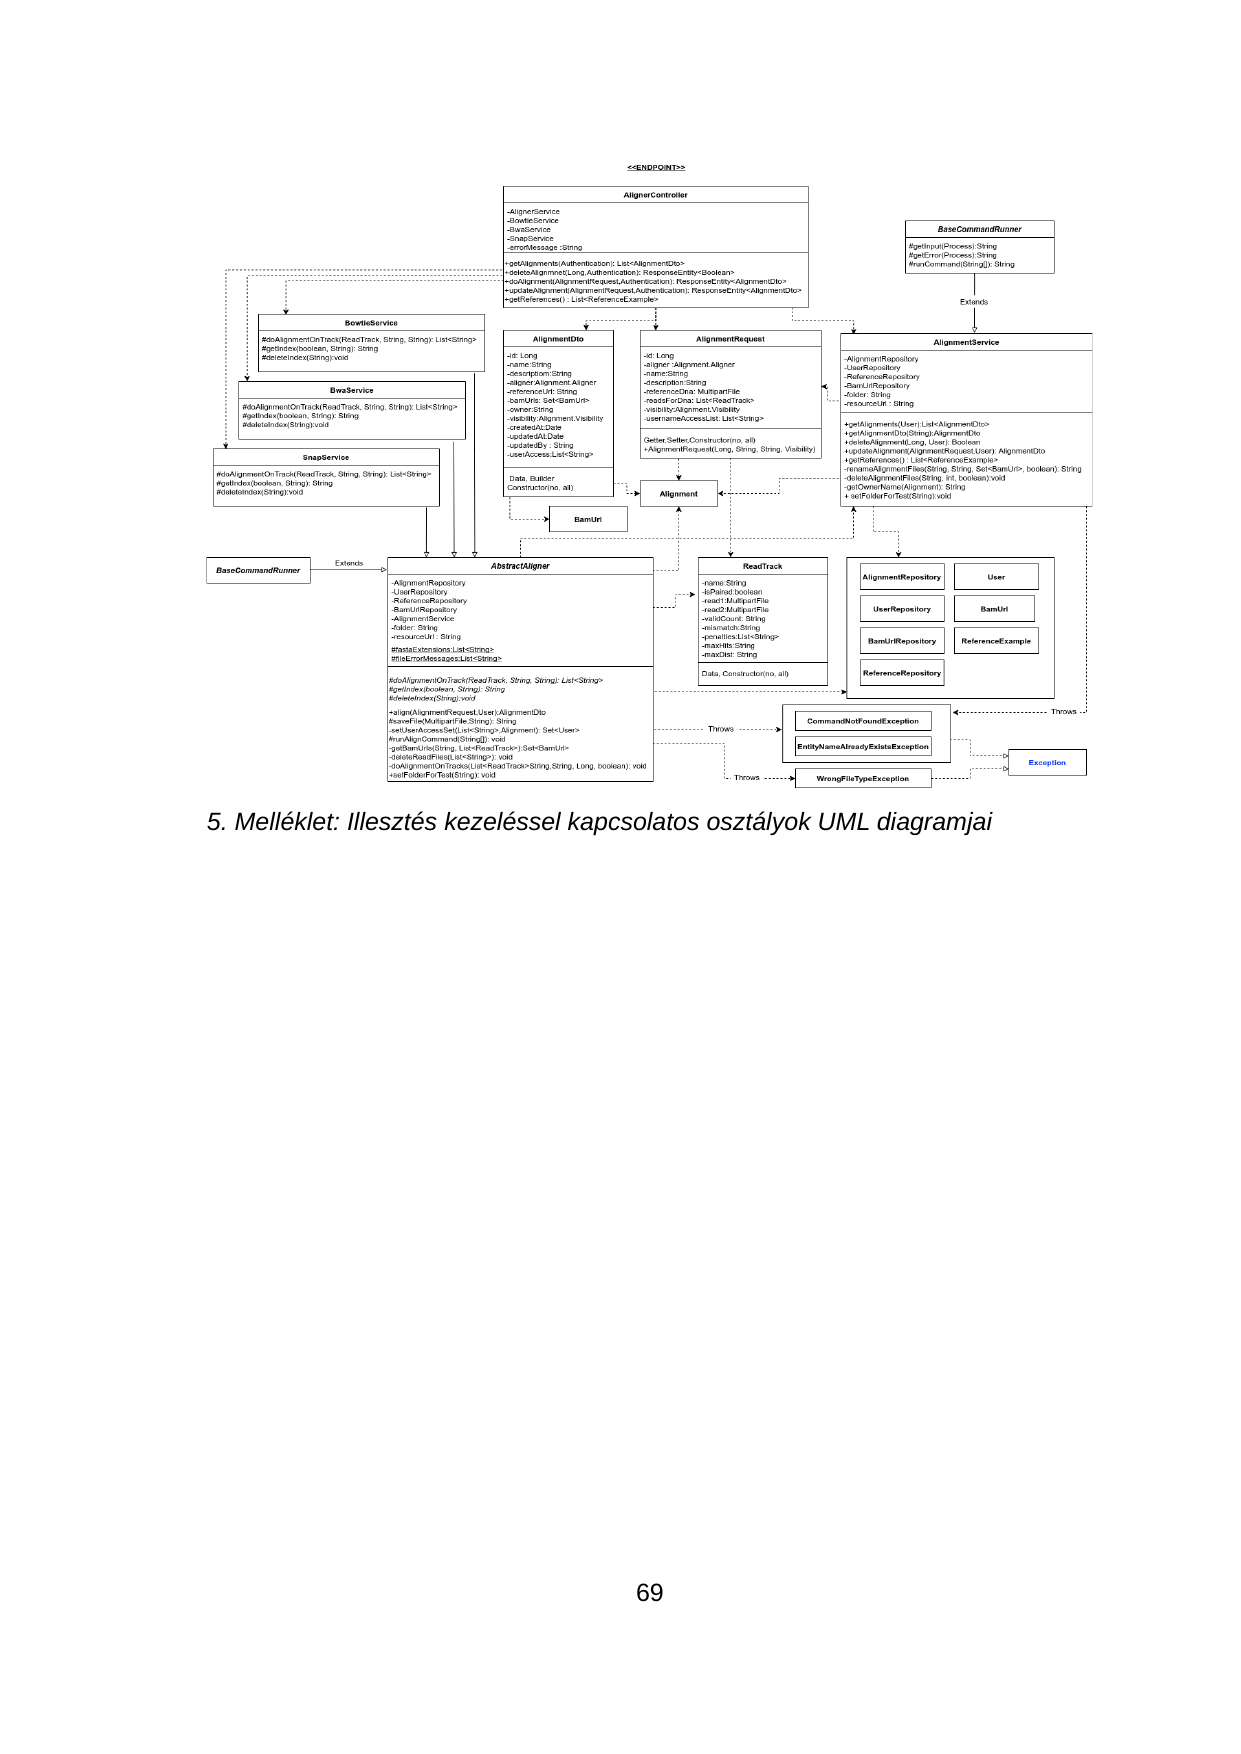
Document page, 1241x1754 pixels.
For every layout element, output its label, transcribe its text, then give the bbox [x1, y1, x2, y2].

text 5. Melléklet: Illesztés kezeléssel kapcsolatos osztályok UML diagramjai [207, 788, 1093, 836]
picture [206, 160, 1093, 788]
